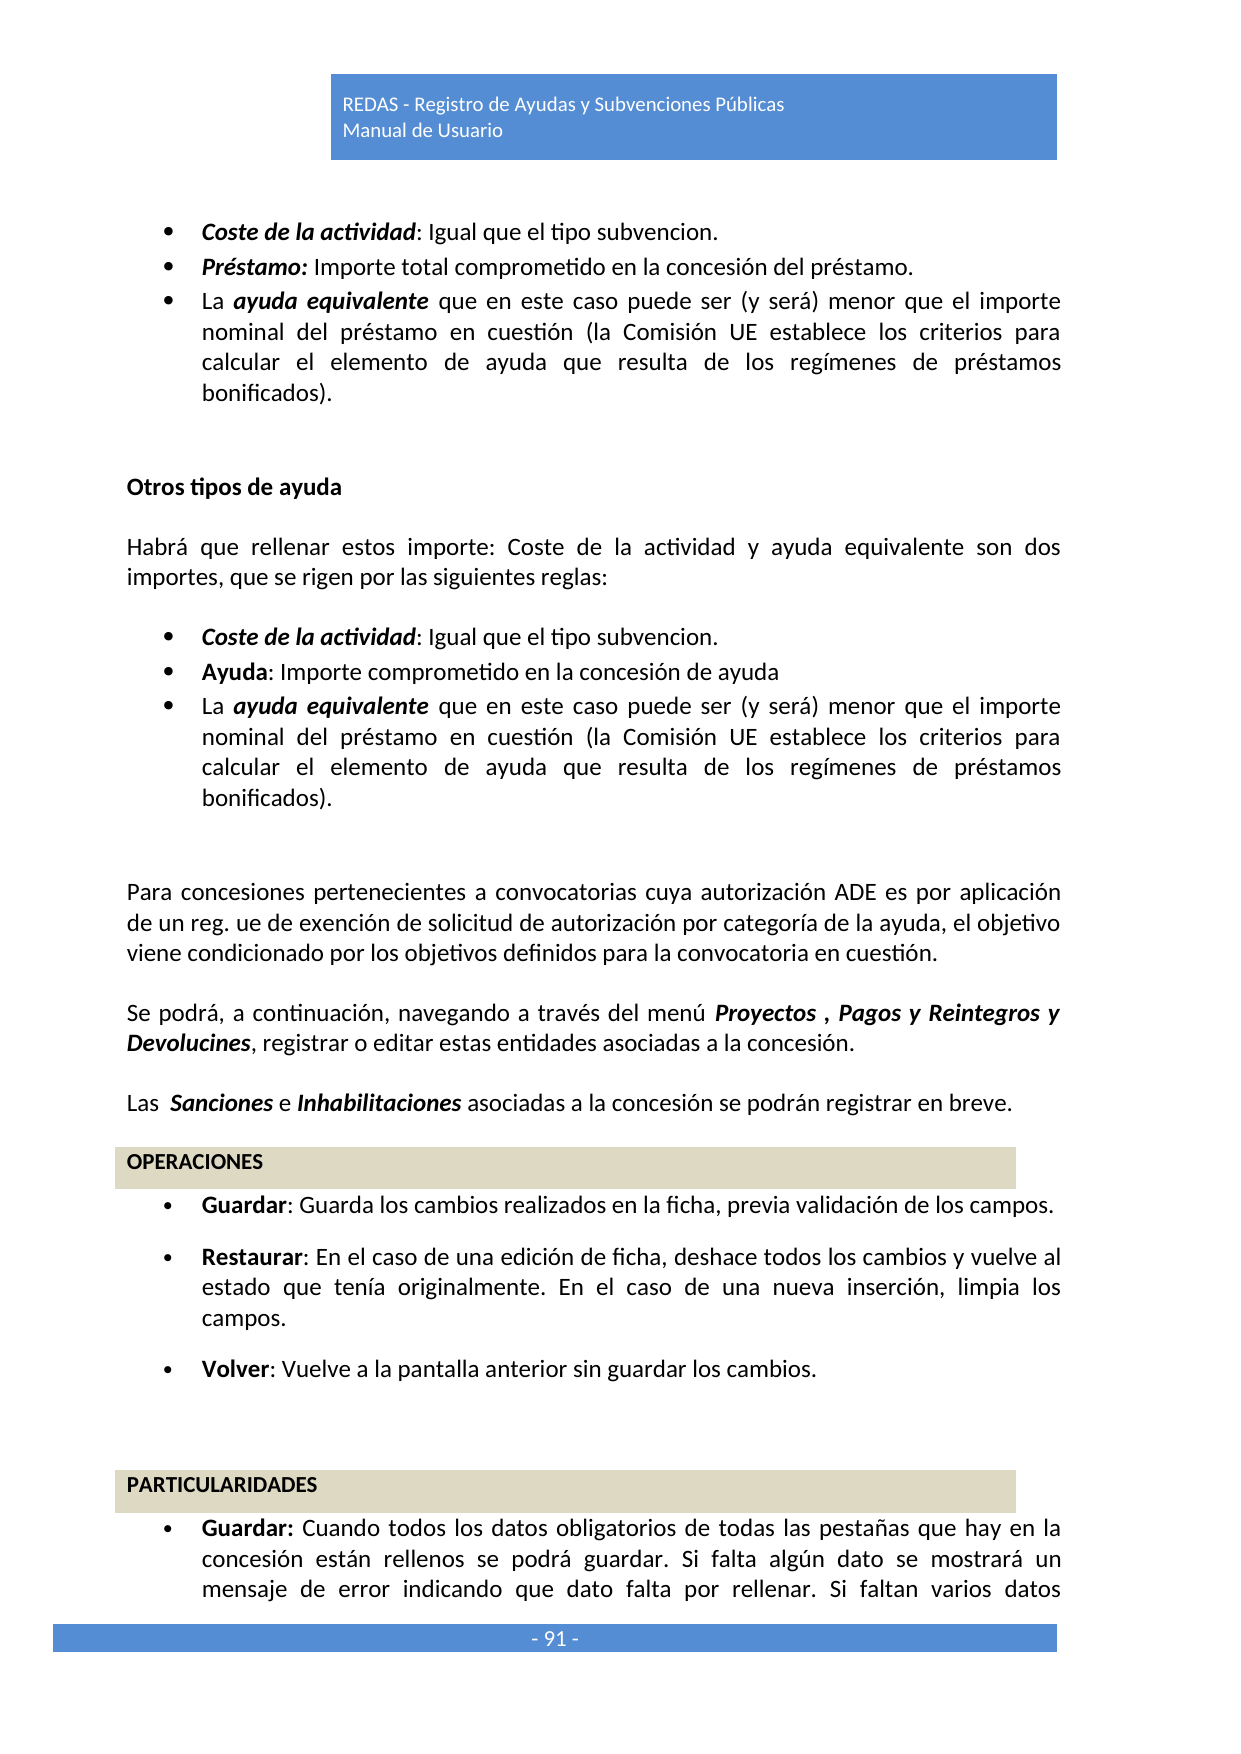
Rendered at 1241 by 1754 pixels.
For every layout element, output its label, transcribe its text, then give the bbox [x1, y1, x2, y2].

text Otros tipos de ayuda [127, 471, 1062, 502]
list Coste de la actividad: Igual que el tipo subvencion. [164, 621, 1062, 652]
list Guardar: Guarda los cambios realizados en la ficha, previa validación de los campos. [164, 1189, 1062, 1220]
text Para concesiones pertenecientes a convocatorias cuya autorización ADE es por aplicación de un reg. ue de exención de solicitud de autorización por categoría de la ayuda, el objetivo viene condicionado por los objetivos definidos para la convocatoria en cuestión. [127, 876, 1062, 968]
text Habrá que rellenar estos importe: Coste de la actividad y ayuda equivalente son dos importes, que se rigen por las siguientes reglas: [127, 531, 1062, 592]
list Coste de la actividad: Igual que el tipo subvencion. [164, 216, 1062, 247]
list Préstamo: Importe total comprometido en la concesión del préstamo. [164, 251, 1062, 281]
text Se podrá, a continuación, navegando a través del menú Proyectos , Pagos y Reintegros y Devolucines, registrar o editar estas entidades asociadas a la concesión. [127, 997, 1062, 1058]
text Las Sanciones e Inhabilitaciones asociadas a la concesión se podrán registrar en breve. [127, 1087, 1062, 1118]
list Restaurar: En el caso de una edición de ficha, deshace todos los cambios y vuelve al estado que tenía originalmente. En el caso de una nueva inserción, limpia los campos. [164, 1241, 1062, 1332]
list Ayuda: Importe comprometido en la concesión de ayuda [164, 656, 1062, 686]
table_header PARTICULARIDADES [115, 1470, 1016, 1513]
list Guardar: Cuando todos los datos obligatorios de todas las pestañas que hay en la concesión están rellenos se podrá guardar. Si falta algún dato se mostrará un mensaje de error indicando que dato falta por rellenar. Si faltan varios datos [164, 1513, 1062, 1604]
table_header OPERACIONES [115, 1147, 1016, 1189]
list La ayuda equivalente que en este caso puede ser (y será) menor que el importe nominal del préstamo en cuestión (la Comisión UE establece los criterios para calcular el elemento de ayuda que resulta de los regímenes de préstamos bonificados). [164, 285, 1062, 407]
list La ayuda equivalente que en este caso puede ser (y será) menor que el importe nominal del préstamo en cuestión (la Comisión UE establece los criterios para calcular el elemento de ayuda que resulta de los regímenes de préstamos bonificados). [164, 690, 1062, 812]
list Volver: Vuelve a la pantalla anterior sin guardar los cambios. [164, 1353, 1062, 1384]
